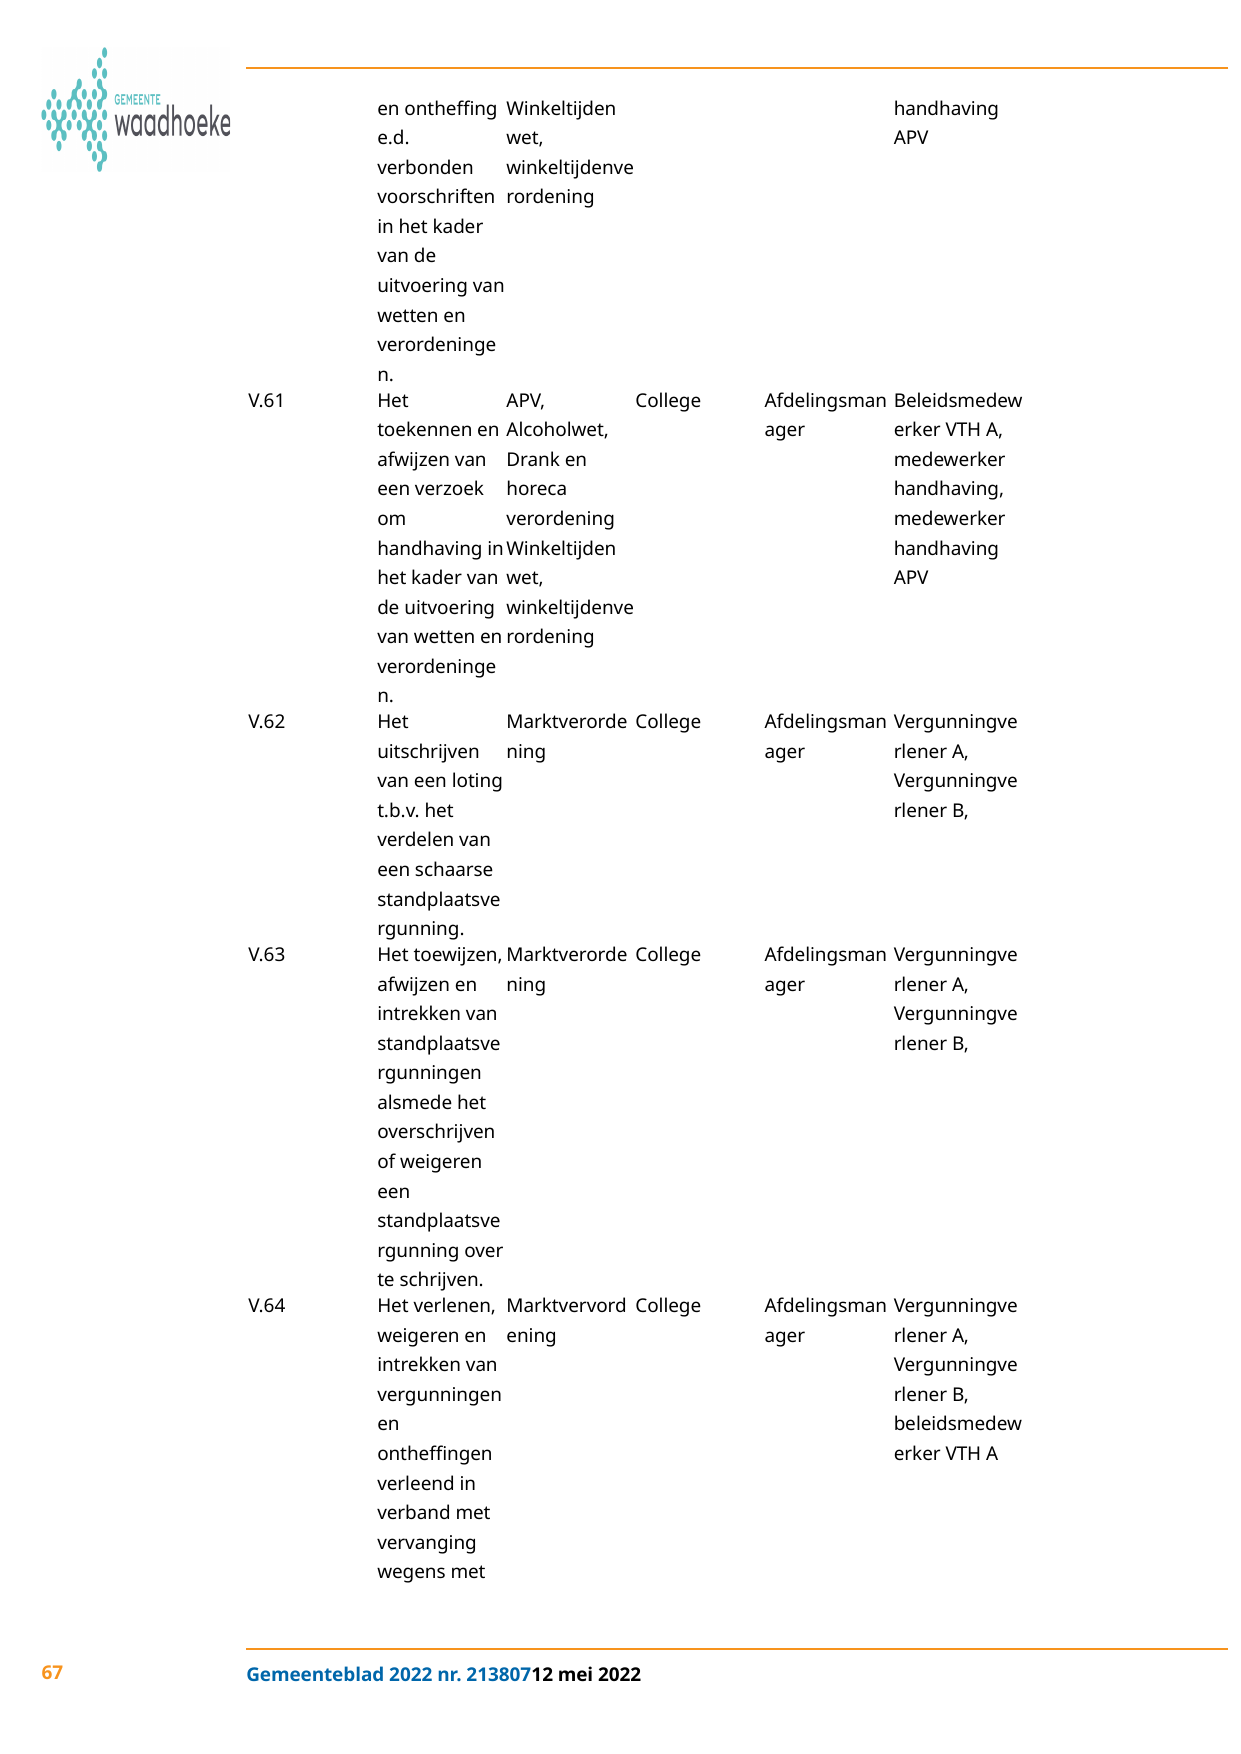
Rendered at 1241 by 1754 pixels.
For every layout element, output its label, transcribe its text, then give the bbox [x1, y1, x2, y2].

table_cell Vergunningverlener A, Vergunningverlener B, [894, 708, 1022, 941]
table_cell [635, 95, 764, 387]
table_cell College [635, 1292, 764, 1584]
table_cell College [635, 941, 764, 1292]
table_cell Winkeltijden wet, winkeltijdenverordening [506, 95, 635, 387]
table_cell V.62 [248, 708, 377, 941]
table_cell V.64 [248, 1292, 377, 1584]
table_cell Afdelingsmanager [764, 941, 893, 1292]
table_cell handhaving APV [894, 95, 1022, 387]
table_cell Het verlenen, weigeren en intrekken van vergunningen en ontheffingen verleend in verband met vervanging wegens met [377, 1292, 506, 1584]
table_cell Beleidsmedewerker VTH A, medewerker handhaving, medewerker handhaving APV [894, 387, 1022, 708]
picture [41, 47, 231, 172]
table_cell Vergunningverlener A, Vergunningverlener B, beleidsmedewerker VTH A [894, 1292, 1022, 1584]
table_cell Afdelingsmanager [764, 1292, 893, 1584]
table_cell APV, Alcoholwet, Drank en horeca verordening Winkeltijden wet, winkeltijdenverordening [506, 387, 635, 708]
table_cell V.63 [248, 941, 377, 1292]
table_cell Het toewijzen, afwijzen en intrekken van standplaatsvergunningen alsmede het overschrijven of weigeren een standplaatsvergunning over te schrijven. [377, 941, 506, 1292]
table_cell Marktverordening [506, 941, 635, 1292]
table_cell Afdelingsmanager [764, 708, 893, 941]
table_cell Marktvervordening [506, 1292, 635, 1584]
table_cell en ontheffing e.d. verbonden voorschriften in het kader van de uitvoering van wetten en verordeningen. [377, 95, 506, 387]
table_cell Vergunningverlener A, Vergunningverlener B, [894, 941, 1022, 1292]
table_cell [764, 95, 893, 387]
table_cell College [635, 708, 764, 941]
table_cell Het uitschrijven van een loting t.b.v. het verdelen van een schaarse standplaatsvergunning. [377, 708, 506, 941]
table_cell Afdelingsmanager [764, 387, 893, 708]
table_cell Het toekennen en afwijzen van een verzoek om handhaving in het kader van de uitvoering van wetten en verordeningen. [377, 387, 506, 708]
table_cell V.61 [248, 387, 377, 708]
table_cell College [635, 387, 764, 708]
table_cell Marktverordening [506, 708, 635, 941]
table_cell [248, 95, 377, 387]
